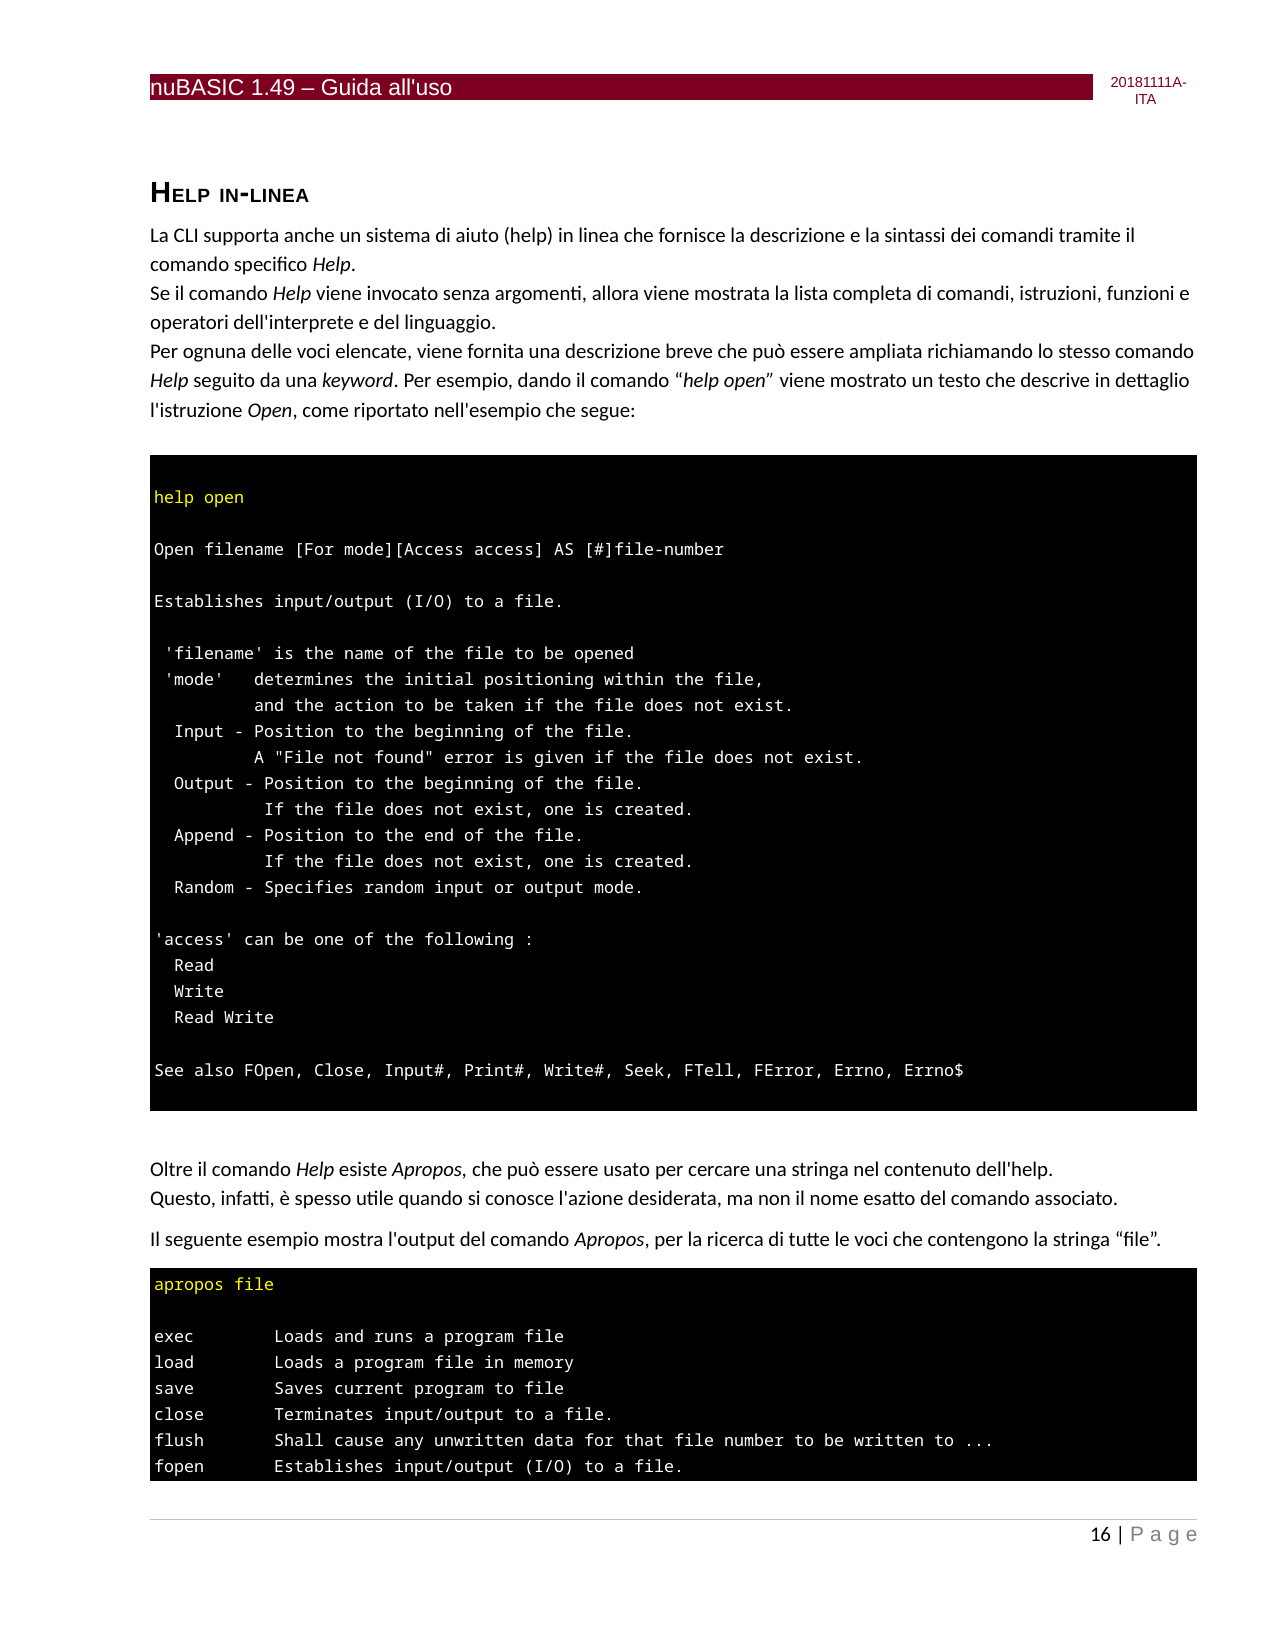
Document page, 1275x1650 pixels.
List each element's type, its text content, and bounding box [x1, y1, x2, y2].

list fopen Establishes input/output (I/O) to a file. [151, 1451, 1196, 1480]
list 'filename' is the name of the file to be opened [151, 637, 1196, 663]
text Se il comando Help viene invocato senza argomenti, allora viene mostrata la lista completa di comandi, istruzioni, funzioni e operatori dell'interprete e del linguaggio. [150, 280, 1197, 335]
list close Terminates input/output to a file. [151, 1398, 1196, 1424]
text Il seguente esempio mostra l'output del comando Apropos, per la ricerca di tutte le voci che contengono la stringa “file”. [150, 1227, 1197, 1252]
list flush Shall cause any unwritten data for that file number to be written to ... [151, 1424, 1196, 1451]
list Random - Specifies random input or output mode. [151, 872, 1196, 898]
list See also FOpen, Close, Input#, Print#, Write#, Seek, FTell, FError, Errno, Errno$ [151, 1054, 1196, 1080]
text Per ognuna delle voci elencate, viene fornita una descrizione breve che può essere ampliata richiamando lo stesso comando Help seguito da una keyword. Per esempio, dando il comando “help open” viene mostrato un testo che descrive in dettaglio l'istruzione Open, come riportato nell'esempio che segue: [150, 338, 1197, 422]
list If the file does not exist, one is created. [151, 794, 1196, 820]
list apropos file [151, 1269, 1196, 1294]
subtitle Help in-linea [150, 175, 1197, 208]
list Read Write [151, 1002, 1196, 1028]
text La CLI supporta anche un sistema di aiuto (help) in linea che fornisce la descrizione e la sintassi dei comandi tramite il comando specifico Help. [150, 222, 1197, 276]
list Input - Position to the beginning of the file. [151, 716, 1196, 742]
list load Loads a program file in memory [151, 1346, 1196, 1372]
list and the action to be taken if the file does not exist. [151, 689, 1196, 716]
list exec Loads and runs a program file [151, 1320, 1196, 1346]
list 'mode' determines the initial positioning within the file, [151, 663, 1196, 689]
list If the file does not exist, one is created. [151, 846, 1196, 872]
text Oltre il comando Help esiste Apropos, che può essere usato per cercare una stringa nel contenuto dell'help. Questo, infatti, è spesso utile quando si conosce l'azione desiderata, ma non il nome esatto del comando associato. [150, 1156, 1197, 1210]
list Write [151, 976, 1196, 1002]
list Output - Position to the beginning of the file. [151, 768, 1196, 794]
list help open [151, 481, 1196, 507]
list Establishes input/output (I/O) to a file. [151, 585, 1196, 611]
list A "File not found" error is given if the file does not exist. [151, 742, 1196, 768]
list 'access' can be one of the following : [151, 924, 1196, 950]
list Open filename [For mode][Access access] AS [#]file-number [151, 533, 1196, 559]
list Read [151, 950, 1196, 976]
list save Saves current program to file [151, 1372, 1196, 1398]
list Append - Position to the end of the file. [151, 820, 1196, 846]
